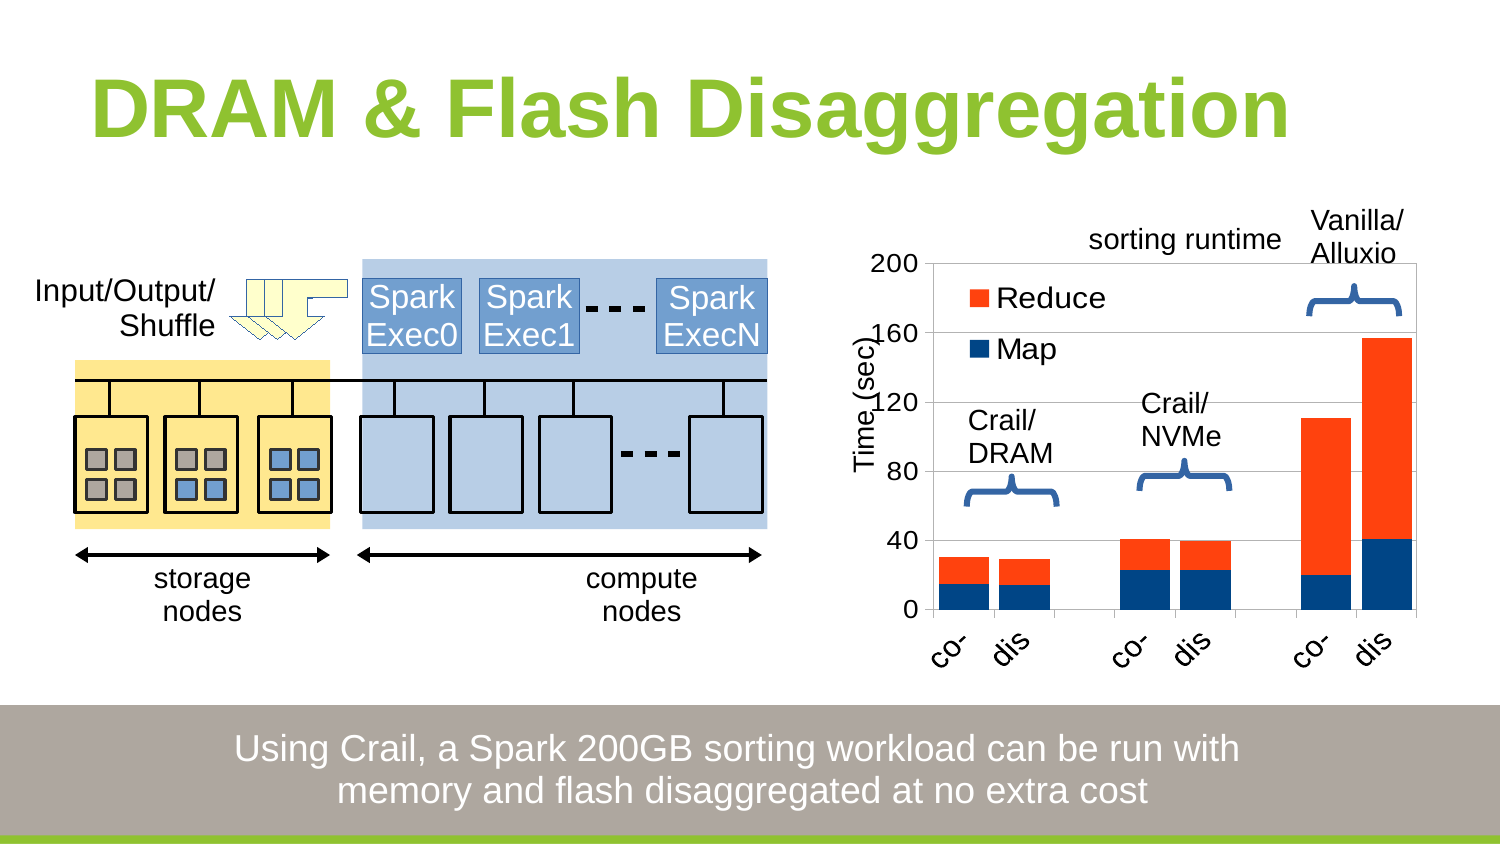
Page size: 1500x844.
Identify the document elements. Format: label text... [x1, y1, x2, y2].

chart [870, 245, 1456, 676]
text_box [0, 705, 1500, 836]
text_box [75, 382, 331, 530]
text_box Spark Exec1 [479, 278, 580, 354]
text_box [362, 259, 768, 530]
text_box [260, 418, 330, 511]
text_box [362, 418, 432, 511]
text_box [362, 382, 393, 415]
text_box [167, 418, 236, 511]
text_box Crail/ NVMe [1126, 379, 1247, 461]
text_box storage nodes [75, 555, 331, 646]
text_box compute nodes [439, 555, 845, 646]
text_box Spark ExecN [656, 278, 768, 354]
text_box Time (sec) [840, 255, 901, 556]
text_box Vanilla/Alluxio [1295, 196, 1431, 278]
text_box [77, 418, 146, 511]
text_box Crail/ DRAM [953, 396, 1074, 477]
title DRAM & Flash Disaggregation [75, 33, 1425, 175]
text_box [452, 418, 521, 511]
text_box Using Crail, a Spark 200GB sorting workload can be run with memory and flash disaggregated at no extra cost [60, 720, 1426, 820]
text_box [294, 382, 331, 415]
text_box Input/Output/ Shuffle [15, 265, 231, 352]
text_box Spark Exec0 [362, 278, 462, 354]
text_box [75, 360, 331, 379]
text_box [541, 418, 610, 511]
text_box sorting runtime [954, 215, 1418, 264]
text_box [229, 279, 348, 340]
text_box [75, 382, 108, 415]
text_box [691, 418, 761, 511]
